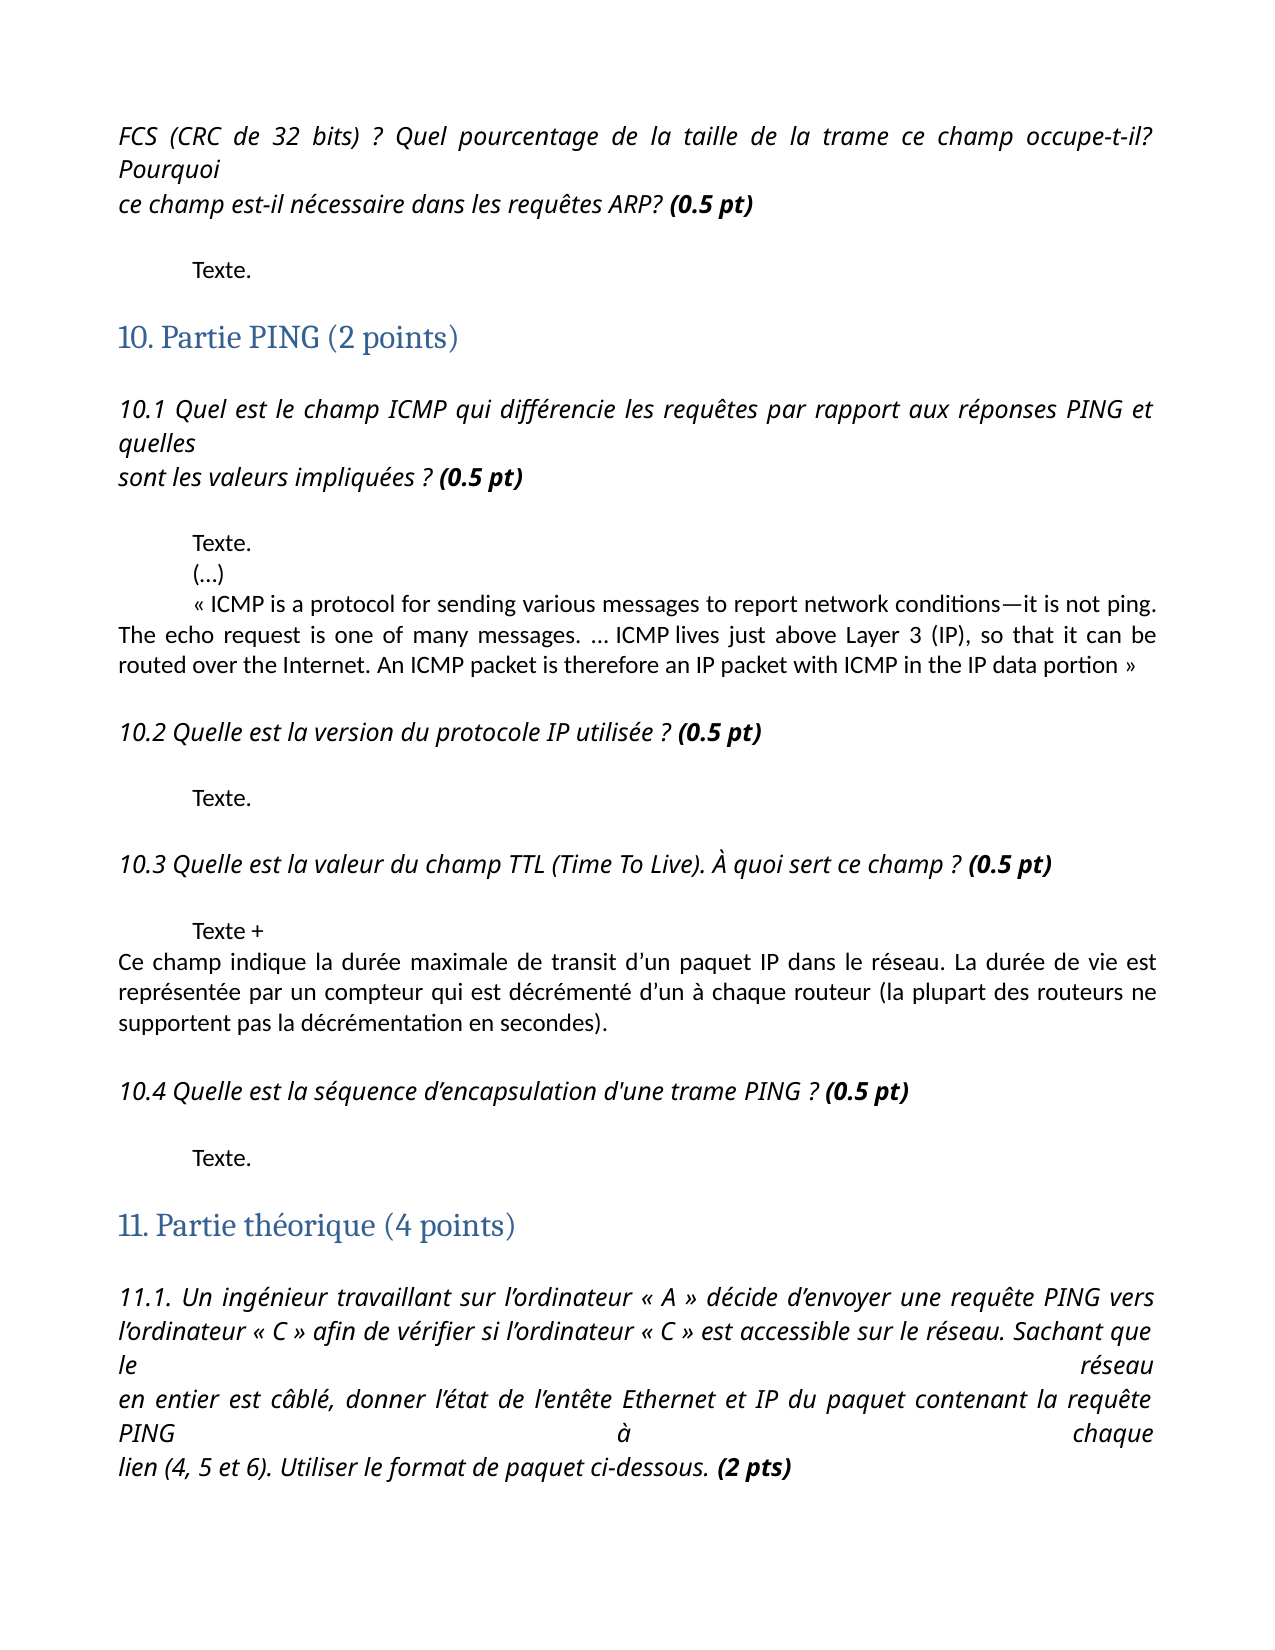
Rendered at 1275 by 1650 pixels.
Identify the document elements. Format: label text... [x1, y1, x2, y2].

text Ce champ indique la durée maximale de transit d’un paquet IP dans le réseau. La durée de vie est représentée par un compteur qui est décrémenté d’un à chaque routeur (la plupart des routeurs ne supportent pas la décrémentation en secondes). [118, 946, 1157, 1037]
text 10.2 Quelle est la version du protocole IP utilisée ?​ (0.5 pt) [118, 680, 1157, 748]
text Texte. [118, 254, 1157, 285]
text 11.1. Un ingénieur travaillant sur l’ordinateur « A » décide d’envoyer une requête PING vers l’ordinateur « C » afin de vérifier si l’ordinateur « C » est accessible sur le réseau. Sachant que le réseau en entier est câblé, donner l’état de l’entête Ethernet et IP du paquet contenant la requête PING à chaque lien (4, 5 et 6). Utiliser le format de paquet ci-dessous.​ (2 pts) [118, 1279, 1157, 1483]
text 11. Partie théorique (4 points) [118, 1207, 1157, 1245]
text Texte + [118, 915, 1157, 946]
text 10.3 Quelle est la valeur du champ TTL (Time To Live). À quoi sert ce champ ? ​(0.5 pt) [118, 813, 1157, 881]
text (…) [118, 558, 1157, 589]
text « ICMP is a protocol for sending various messages to report network conditions—it is not ping. The echo request is one of many messages. ... ICMP lives just above Layer 3 (IP), so that it can be routed over the Internet. An ICMP packet is therefore an IP packet with ICMP in the IP data portion » [118, 589, 1157, 680]
text Texte. [118, 1142, 1157, 1173]
text 10.1 Quel est le champ ICMP qui différencie les requêtes par rapport aux réponses PING et quelles sont les valeurs impliquées ?​ (0.5 pt) [118, 391, 1157, 493]
text Texte. [118, 528, 1157, 558]
text Texte. [118, 782, 1157, 813]
text 10.4 Quelle est la séquence d’encapsulation d'une trame ​PING​ ? ​(0.5 pt) [118, 1037, 1157, 1108]
text FCS (CRC de 32 bits) ? Quel pourcentage de la taille de la trame ce champ occupe-t-il? Pourquoi ce champ est-il nécessaire dans les requêtes ARP? ​(0.5 pt) [118, 118, 1157, 220]
text 10. Partie PING (2 points) [118, 319, 1157, 357]
